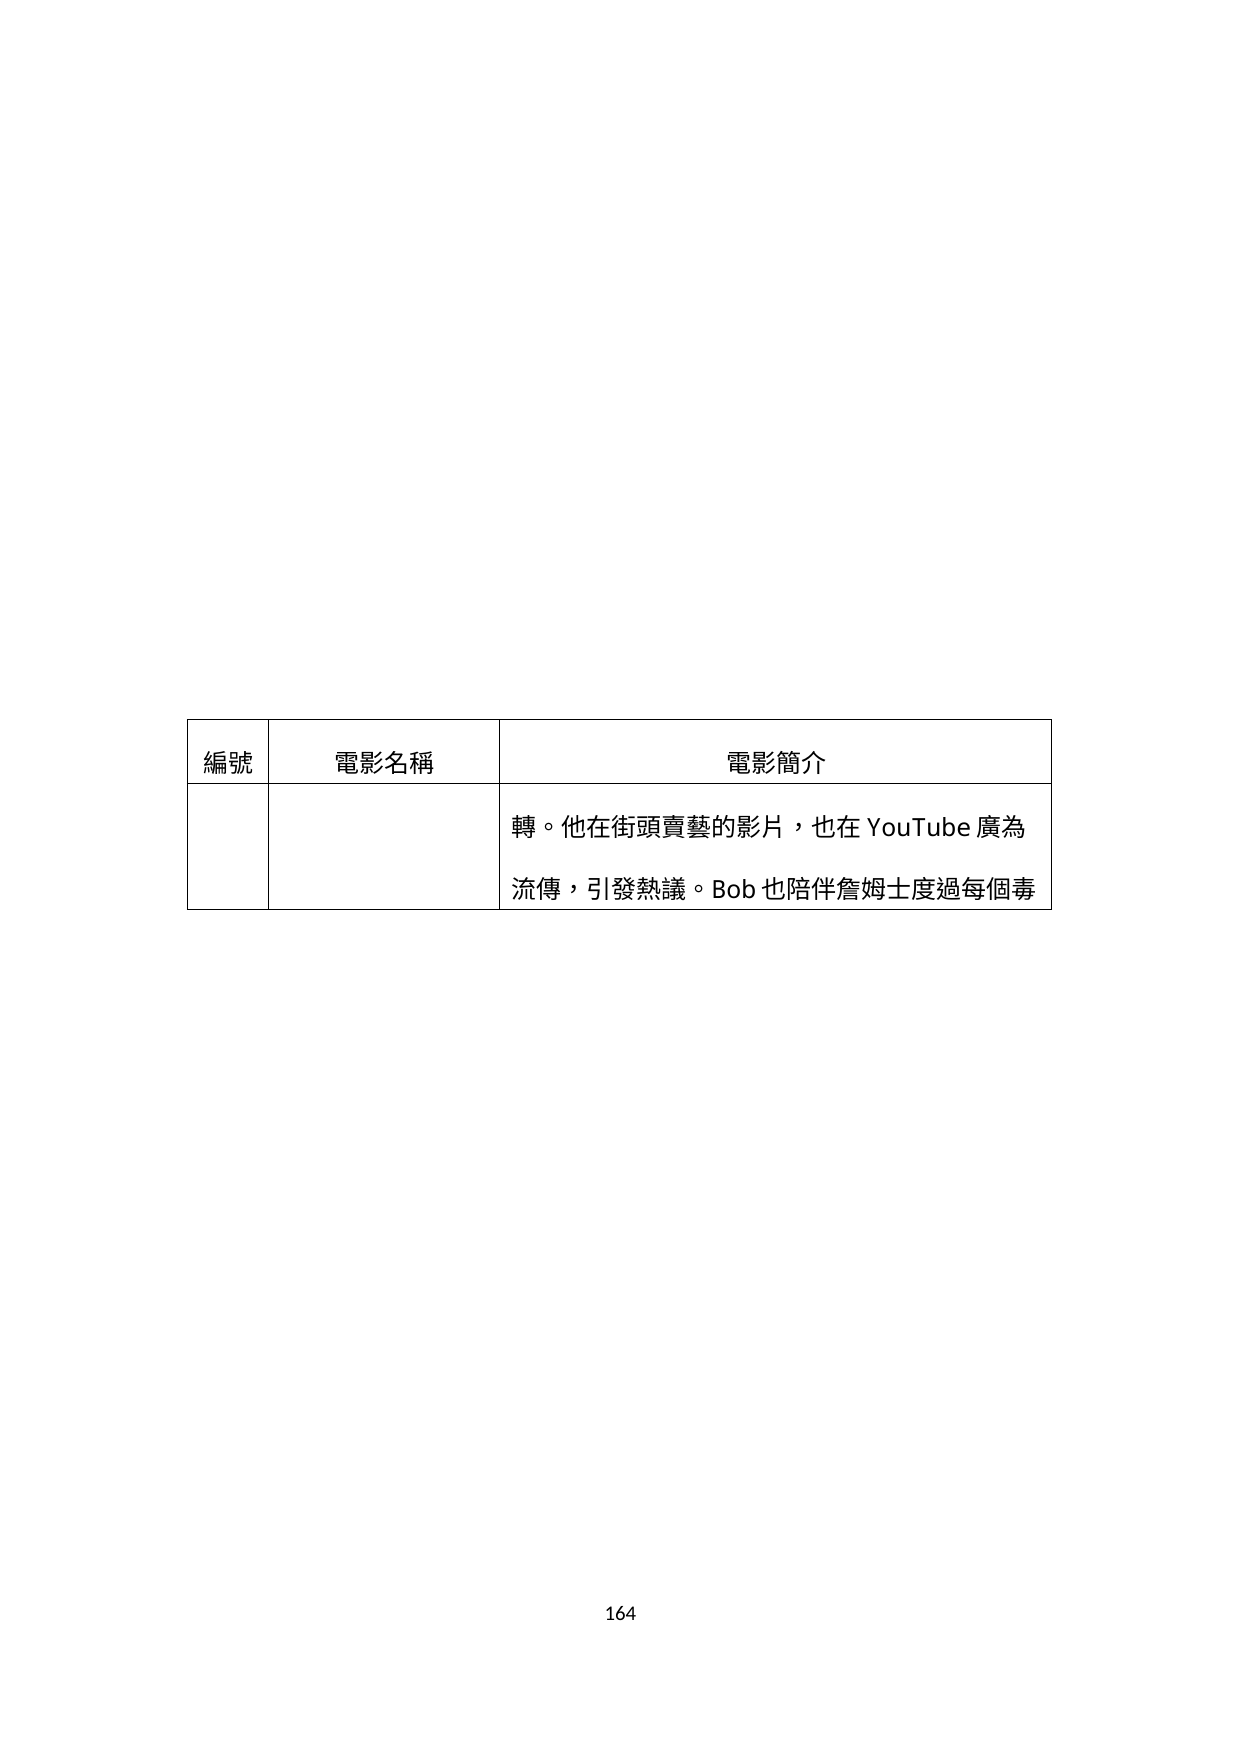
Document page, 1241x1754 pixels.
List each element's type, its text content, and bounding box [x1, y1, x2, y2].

table_header 電影簡介 [500, 720, 1051, 783]
table_cell [269, 784, 499, 909]
table_header 編號 [188, 720, 268, 783]
table_cell 轉。他在街頭賣藝的影片，也在YouTube廣為流傳，引發熱議。Bob也陪伴詹姆士度過每個毒 [500, 784, 1051, 909]
table_cell [188, 784, 268, 909]
table_header 電影名稱 [269, 720, 499, 783]
